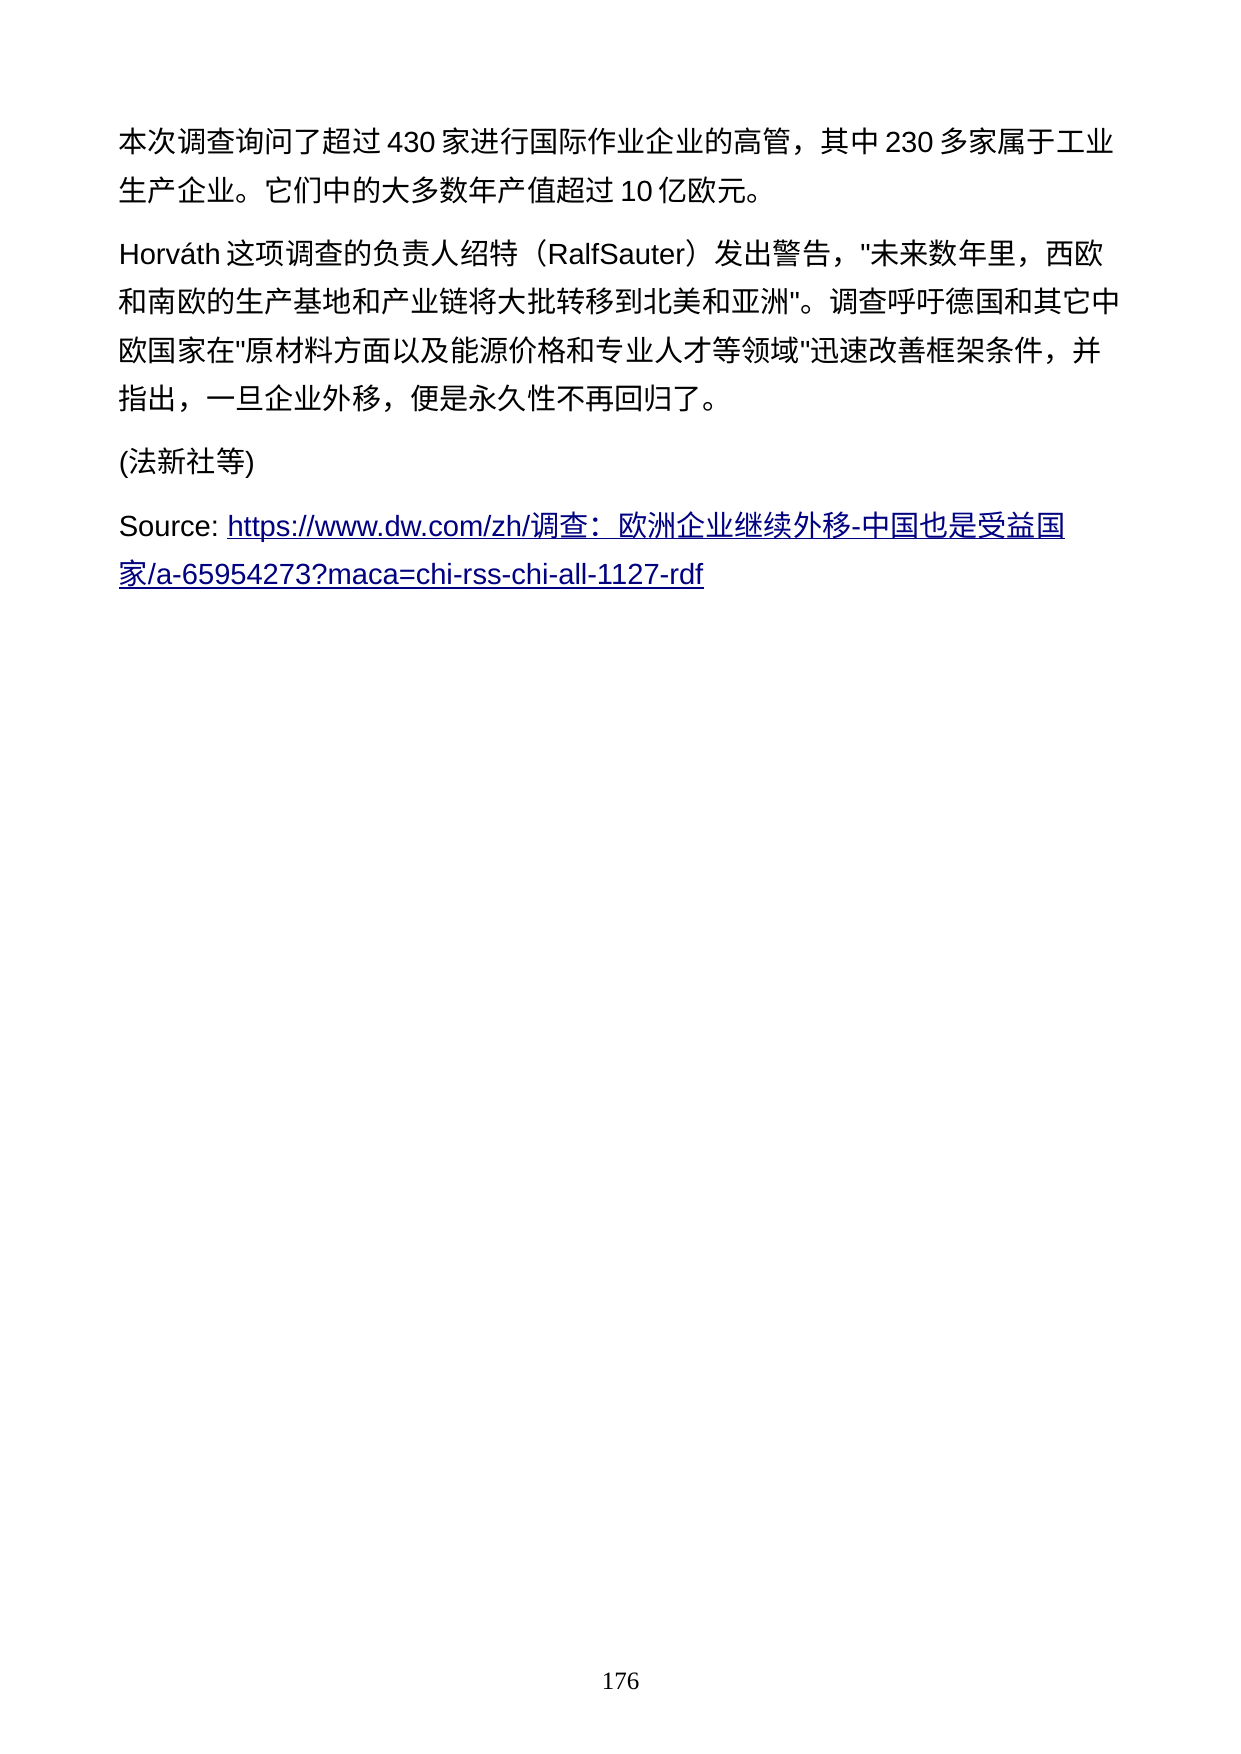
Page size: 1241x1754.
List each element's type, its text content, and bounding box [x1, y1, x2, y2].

text 本次调查询问了超过430家进行国际作业企业的高管，其中230多家属于工业生产企业。它们中的大多数年产值超过10亿欧元。 [118, 118, 1122, 209]
text Horváth这项调查的负责人绍特（RalfSauter）发出警告，"未来数年里，西欧和南欧的生产基地和产业链将大批转移到北美和亚洲"。调查呼吁德国和其它中欧国家在"原材料方面以及能源价格和专业人才等领域"迅速改善框架条件，并指出，一旦企业外移，便是永久性不再回归了。 [118, 230, 1122, 418]
text Source: https://www.dw.com/zh/调查：欧洲企业继续外移-中国也是受益国家/a-65954273?maca=chi-rss-chi-all-1127-rdf [118, 502, 1122, 593]
text (法新社等) [118, 439, 1122, 481]
